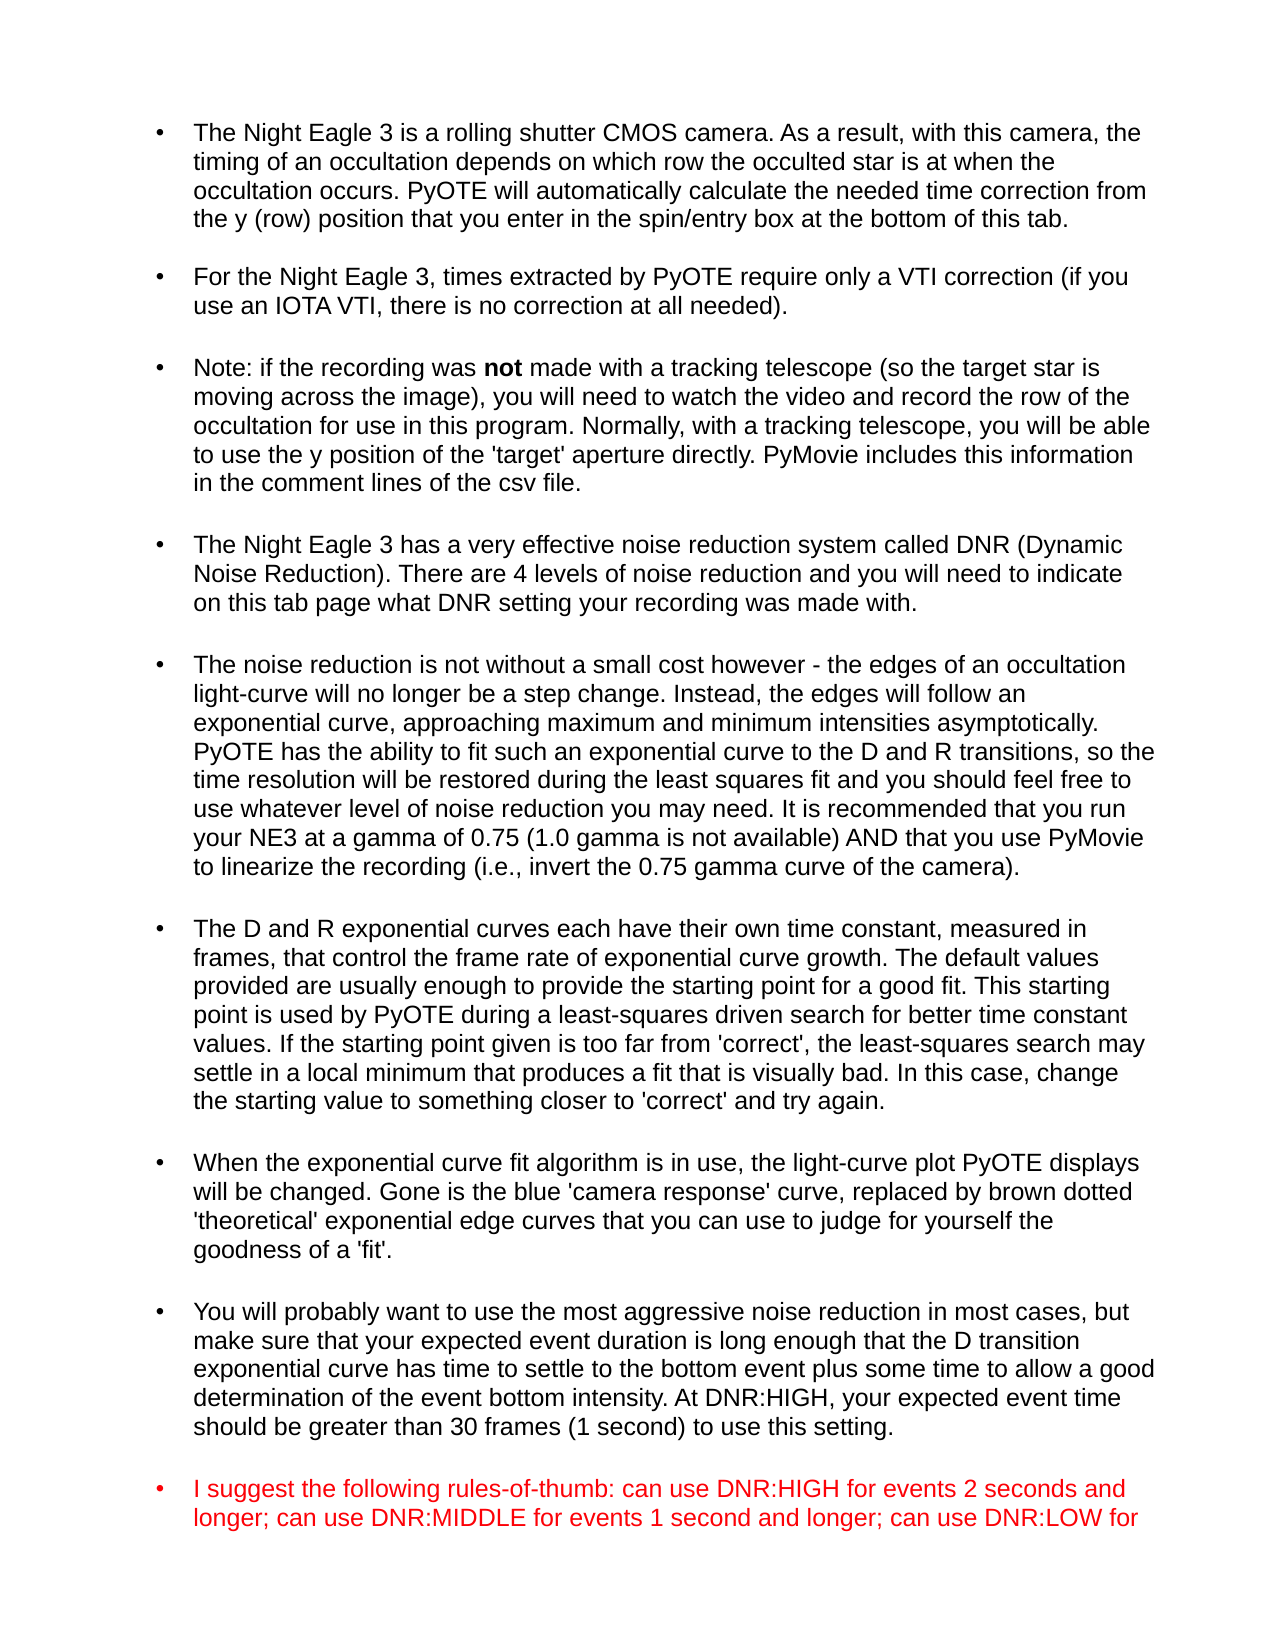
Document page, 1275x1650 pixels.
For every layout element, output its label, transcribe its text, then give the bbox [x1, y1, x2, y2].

list The noise reduction is not without a small cost however - the edges of an occultation light-curve will no longer be a step change. Instead, the edges will follow an exponential curve, approaching maximum and minimum intensities asymptotically. PyOTE has the ability to fit such an exponential curve to the D and R transitions, so the time resolution will be restored during the least squares fit and you should feel free to use whatever level of noise reduction you may need. It is recommended that you run your NE3 at a gamma of 0.75 (1.0 gamma is not available) AND that you use PyMovie to linearize the recording (i.e., invert the 0.75 gamma curve of the camera). [156, 650, 1157, 880]
list Note: if the recording was not made with a tracking telescope (so the target star is moving across the image), you will need to watch the video and record the row of the occultation for use in this program. Normally, with a tracking telescope, you will be able to use the y position of the 'target' aperture directly. PyMovie includes this information in the comment lines of the csv file. [156, 353, 1157, 497]
list The Night Eagle 3 has a very effective noise reduction system called DNR (Dynamic Noise Reduction). There are 4 levels of noise reduction and you will need to indicate on this tab page what DNR setting your recording was made with. [156, 531, 1157, 617]
list The Night Eagle 3 is a rolling shutter CMOS camera. As a result, with this camera, the timing of an occultation depends on which row the occulted star is at when the occultation occurs. PyOTE will automatically calculate the needed time correction from the y (row) position that you enter in the spin/entry box at the bottom of this tab. [156, 118, 1157, 233]
list I suggest the following rules-of-thumb: can use DNR:HIGH for events 2 seconds and longer; can use DNR:MIDDLE for events 1 second and longer; can use DNR:LOW for [156, 1474, 1157, 1532]
list For the Night Eagle 3, times extracted by PyOTE require only a VTI correction (if you use an IOTA VTI, there is no correction at all needed). [156, 262, 1157, 320]
list When the exponential curve fit algorithm is in use, the light-curve plot PyOTE displays will be changed. Gone is the blue 'camera response' curve, replaced by brown dotted 'theoretical' exponential edge curves that you can use to judge for yourself the goodness of a 'fit'. [156, 1148, 1157, 1263]
list The D and R exponential curves each have their own time constant, measured in frames, that control the frame rate of exponential curve growth. The default values provided are usually enough to provide the starting point for a good fit. This starting point is used by PyOTE during a least-squares driven search for better time constant values. If the starting point given is too far from 'correct', the least-squares search may settle in a local minimum that produces a fit that is visually bad. In this case, change the starting value to something closer to 'correct' and try again. [156, 914, 1157, 1115]
list You will probably want to use the most aggressive noise reduction in most cases, but make sure that your expected event duration is long enough that the D transition exponential curve has time to settle to the bottom event plus some time to allow a good determination of the event bottom intensity. At DNR:HIGH, your expected event time should be greater than 30 frames (1 second) to use this setting. [156, 1297, 1157, 1441]
